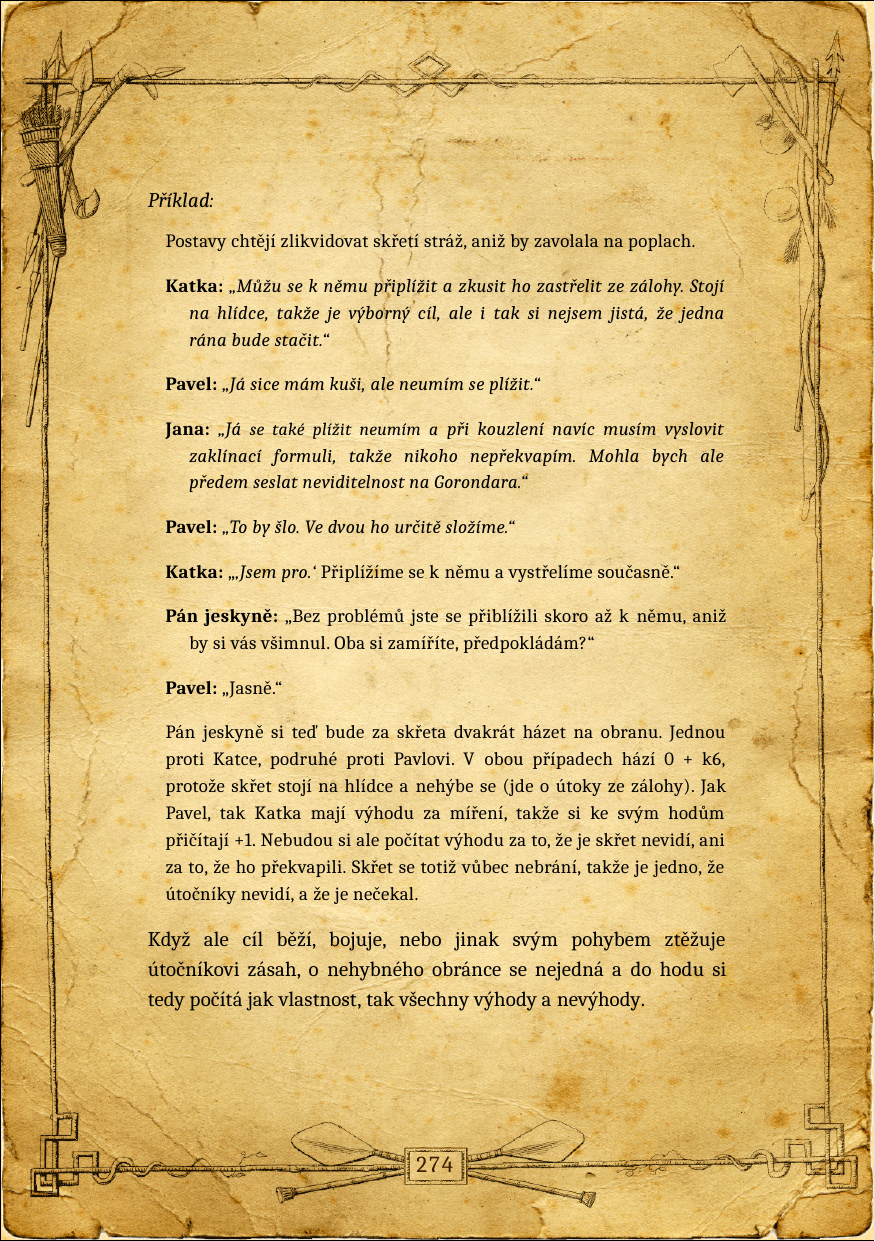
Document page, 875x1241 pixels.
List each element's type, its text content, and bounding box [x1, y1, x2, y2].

text Katka: „‚Jsem pro.‘ Připlížíme se k⁠ němu a⁠ vystřelíme současně.“ [165, 561, 726, 583]
picture [1, 1, 874, 1240]
text Když ale cíl běží, bojuje, nebo jinak svým pohybem ztěžuje útočníkovi zásah, o⁠ nehybného obránce se nejedná a⁠ do hodu si tedy počítá jak vlastnost, tak všechny výhody a⁠ nevýhody. [148, 928, 726, 1011]
text Pán jeskyně si teď bude za skřeta dvakrát házet na obranu. Jednou proti Katce, podruhé proti Pavlovi. V⁠ obou případech hází 0 + k6, protože skřet stojí na hlídce a⁠ nehýbe se (jde o⁠ útoky ze zálohy). Jak Pavel, tak Katka mají výhodu za míření, takže si ke svým hodům přičítají +1. Nebudou si ale počítat výhodu za to, že je skřet nevidí, ani za to, že ho překvapili. Skřet se totiž vůbec nebrání, takže je jedno, že útočníky nevidí, a⁠ že je nečekal. [165, 722, 726, 904]
text Příklad: [148, 189, 726, 213]
text Postavy chtějí zlikvidovat skřetí stráž, aniž by zavolala na poplach. [165, 231, 726, 252]
text Jana: „Já se také plížit neumím a⁠ při kouzlení navíc musím vyslovit zaklínací formuli, takže nikoho nepřekvapím. Mohla bych ale předem seslat neviditelnost na Gorondara.“ [165, 418, 726, 493]
text Katka: „Můžu se k⁠ němu připlížit a⁠ zkusit ho zastřelit ze zálohy. Stojí na hlídce, takže je výborný cíl, ale i⁠ tak si nejsem jistá, že jedna rána bude stačit.“ [165, 275, 726, 351]
text Pavel: „To by šlo. Ve dvou ho určitě složíme.“ [165, 517, 726, 538]
text Pavel: „Já sice mám kuši, ale neumím se plížit.“ [165, 374, 726, 395]
text Pavel: „Jasně.“ [165, 677, 726, 699]
text Pán jeskyně: „Bez problémů jste se přiblížili skoro až k⁠ němu, aniž by si vás všimnul. Oba si zamíříte, předpokládám?“ [165, 606, 726, 654]
